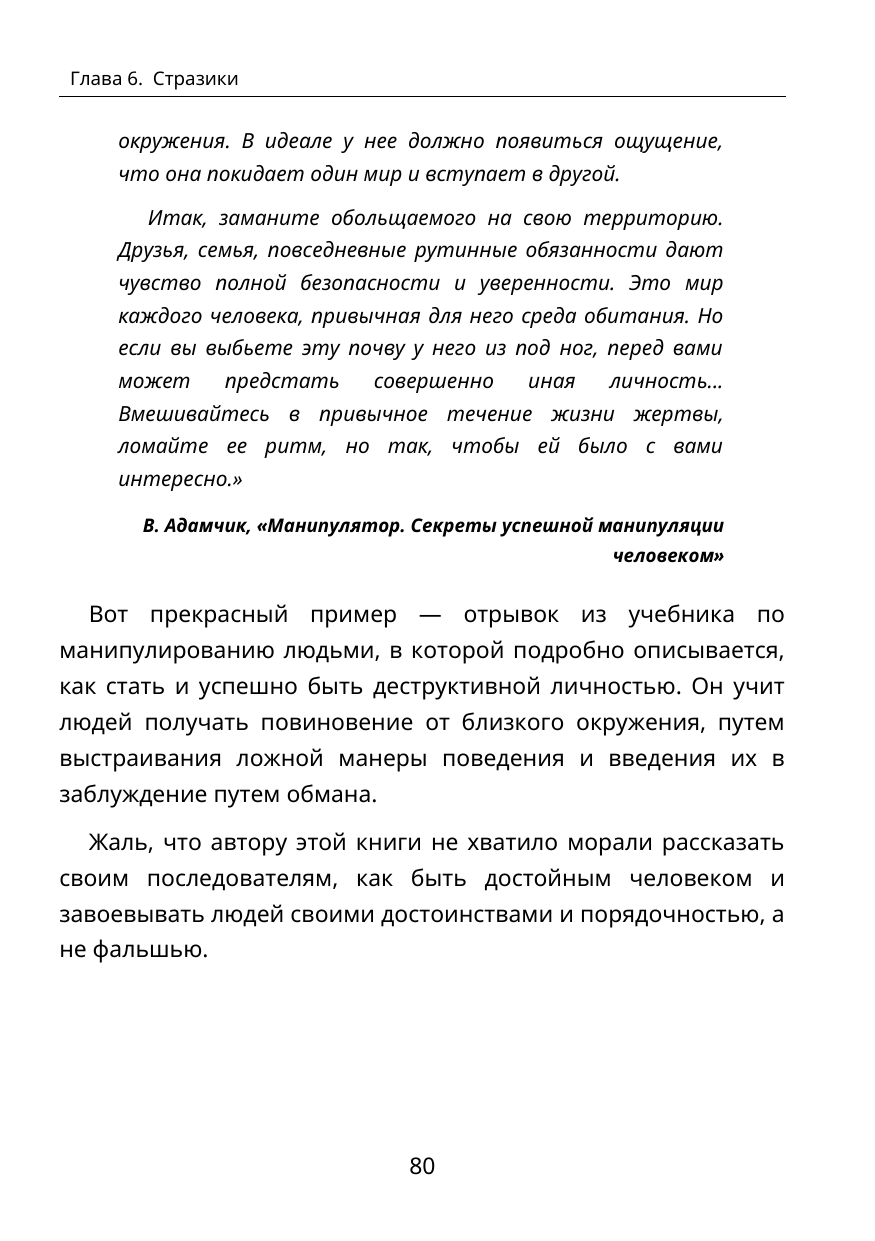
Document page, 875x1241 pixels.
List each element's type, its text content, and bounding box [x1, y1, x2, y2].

text Вот прекрасный пример — отрывок из учебника по манипулированию людьми, в которой подробно описывается, как стать и успешно быть деструктивной личностью. Он учит людей получать повиновение от близкого окружения, путем выстраивания ложной манеры поведения и введения их в заблуждение путем обмана. [59, 598, 786, 809]
text Итак, заманите обольщаемого на свою территорию. Друзья, семья, повседневные рутинные обязанности дают чувство полной безопасности и уверенности. Это мир каждого человека, привычная для него среда обитания. Но если вы выбьете эту почву у него из под ног, перед вами может предстать совершенно иная личность... Вмешивайтесь в привычное течение жизни жертвы, ломайте ее ритм, но так, чтобы ей было с вами интересно.» [118, 203, 726, 492]
text В. Адамчик, «Манипулятор. Секреты успешной манипуляции человеком» [118, 508, 726, 568]
text Жаль, что автору этой книги не хватило морали рассказать своим последователям, как быть достойным человеком и завоевывать людей своими достоинствами и порядочностью, а не фальшью. [59, 826, 786, 965]
text окружения. В идеале у нее должно появиться ощущение, что она покидает один мир и вступает в другой. [118, 126, 726, 187]
